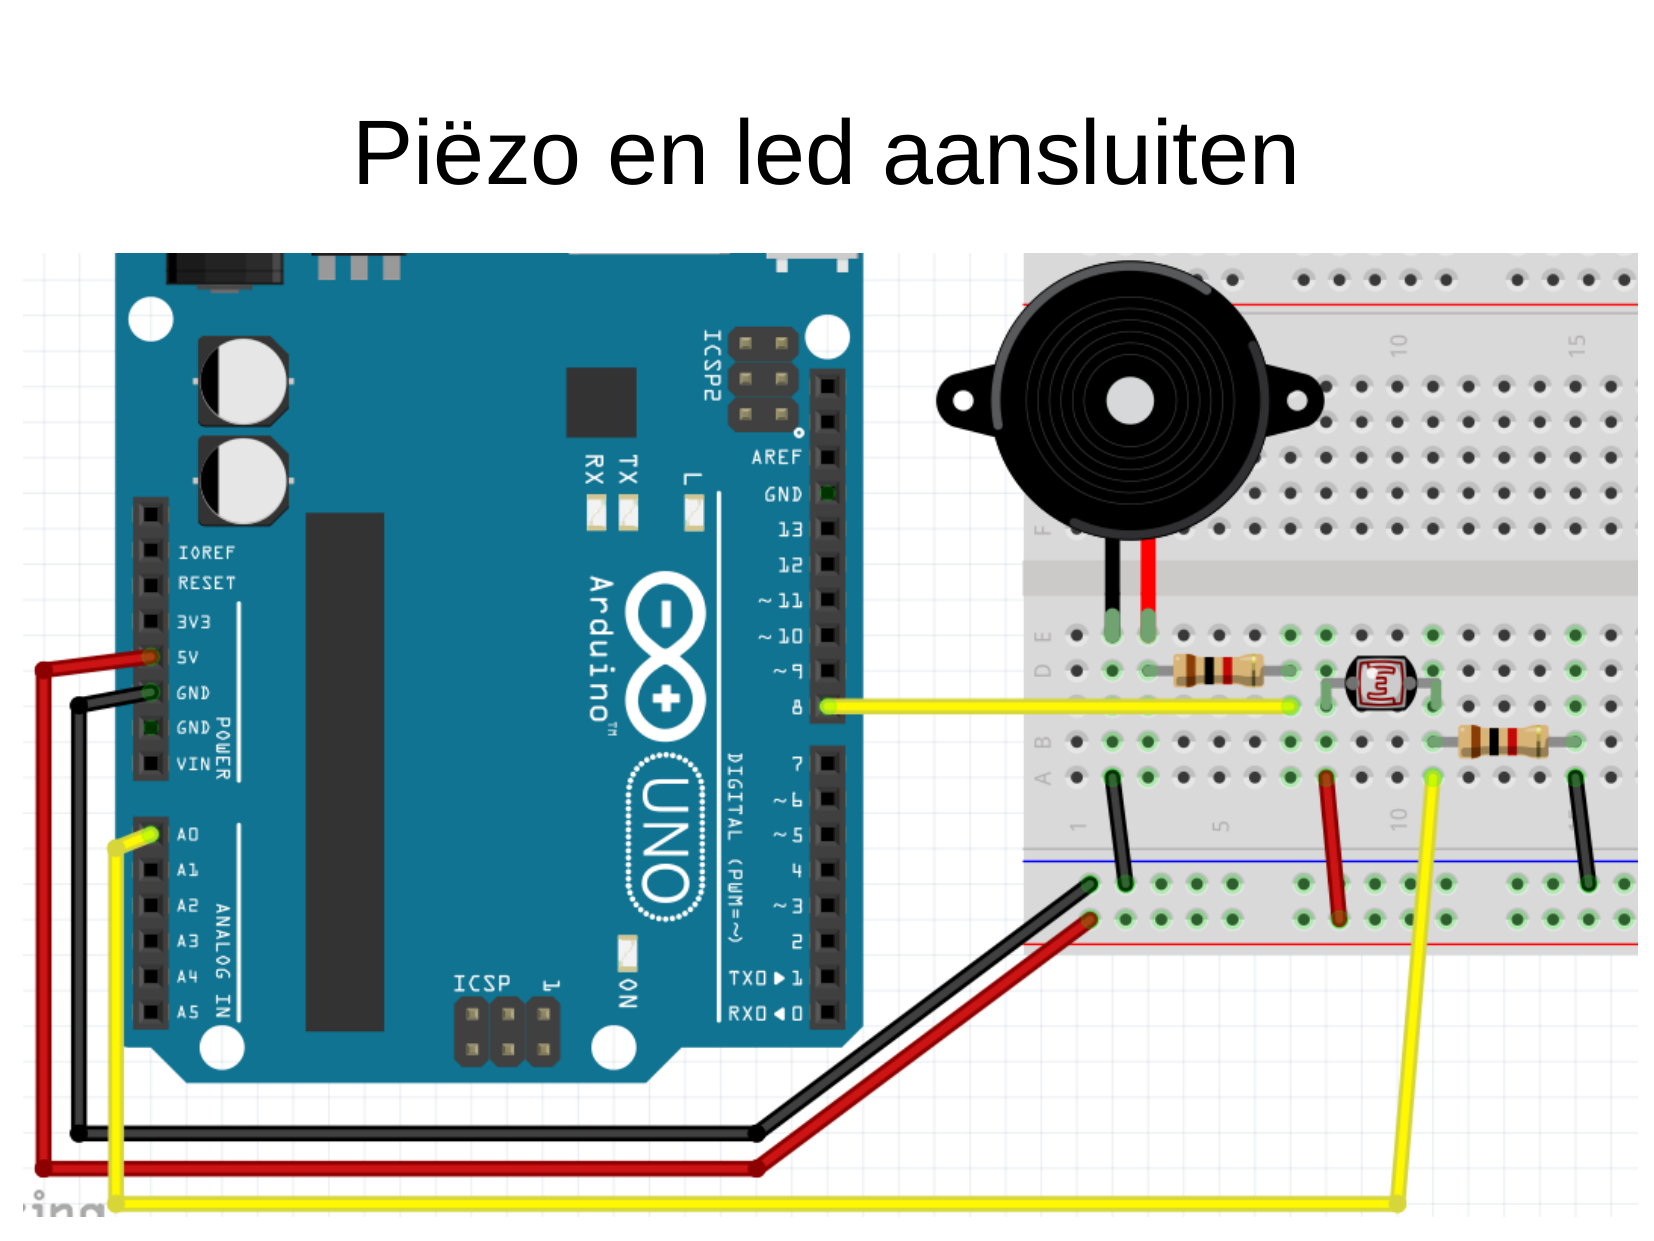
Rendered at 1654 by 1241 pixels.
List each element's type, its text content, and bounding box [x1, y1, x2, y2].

picture [23, 253, 1638, 1217]
title Piëzo en led aansluiten [82, 49, 1571, 253]
